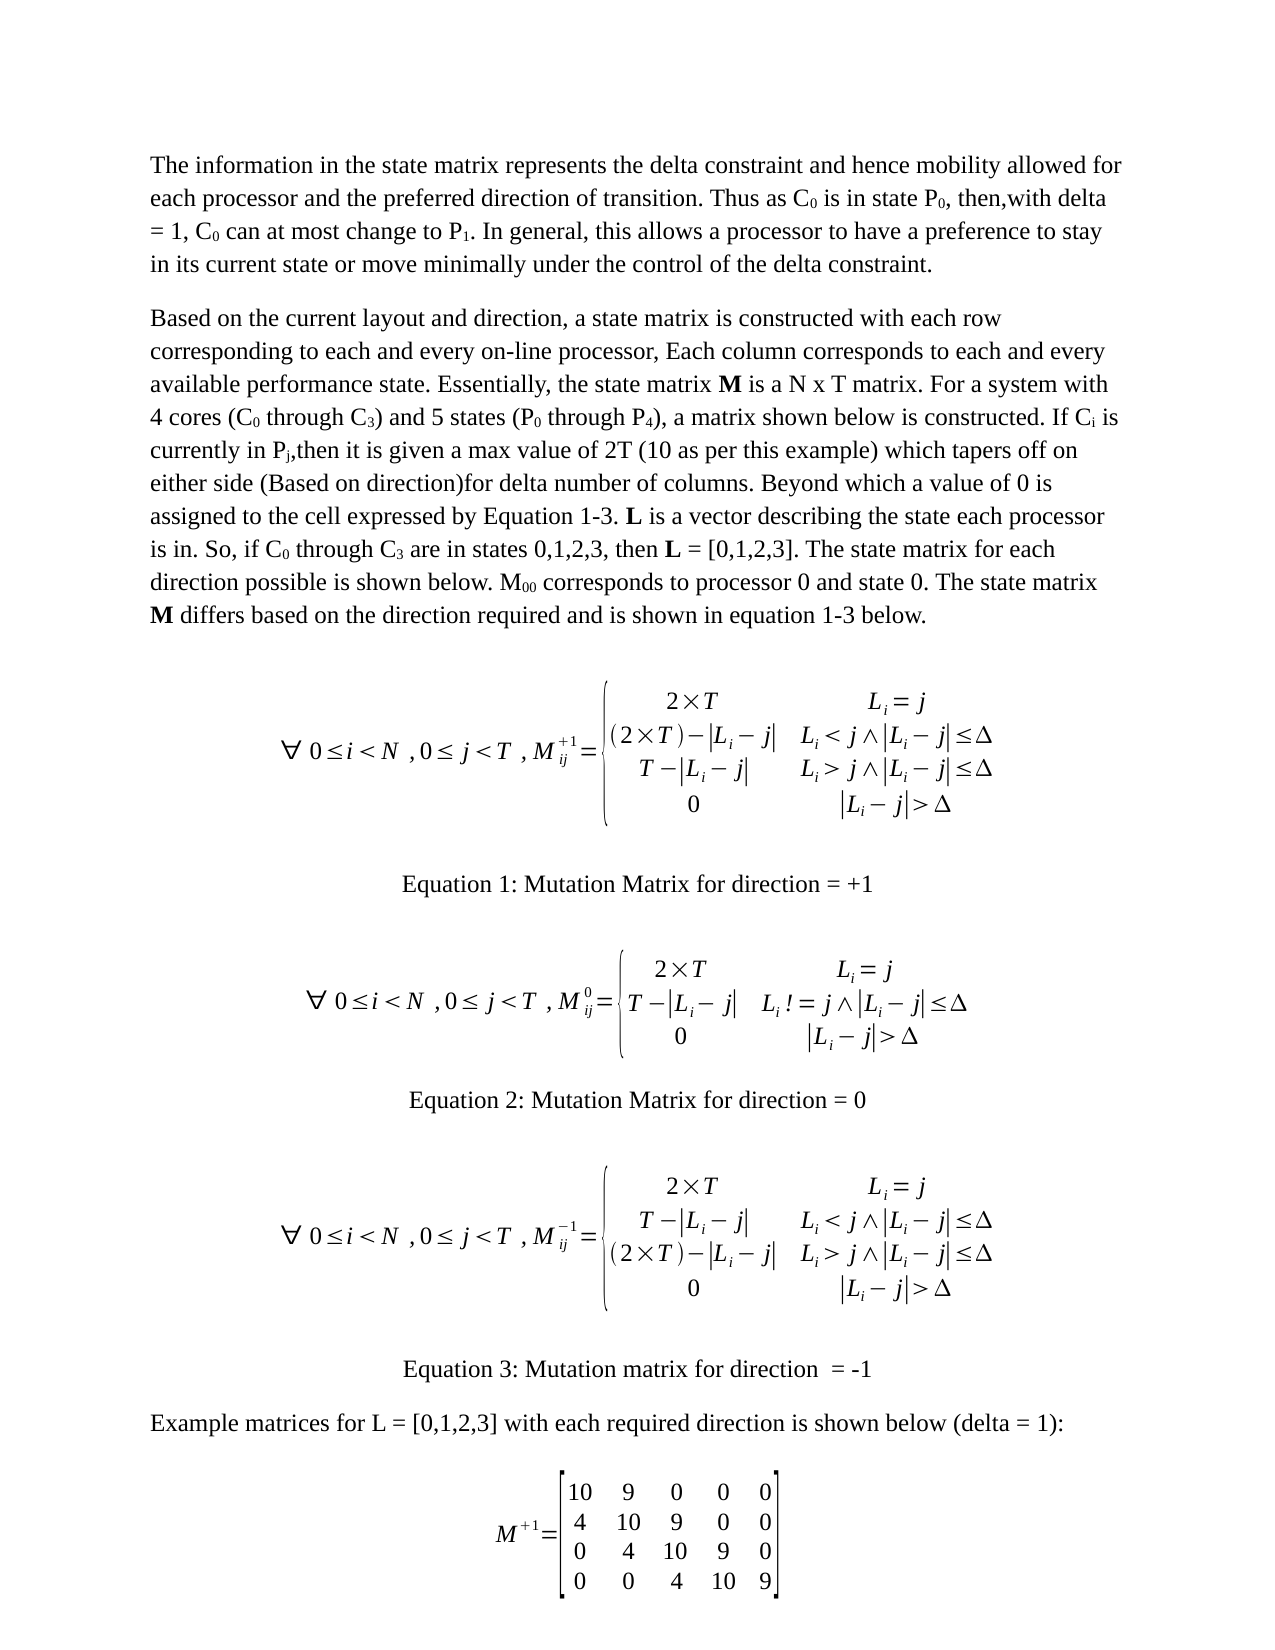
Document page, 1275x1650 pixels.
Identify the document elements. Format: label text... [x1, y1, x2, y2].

text Equation 1: Mutation Matrix for direction = +1 [150, 869, 1125, 898]
text Equation 3: Mutation matrix for direction = -1 [150, 1354, 1125, 1383]
text The information in the state matrix represents the delta constraint and hence mobility allowed for each processor and the preferred direction of transition. Thus as C0 is in state P0, then,with delta = 1, C0 can at most change to P1. In general, this allows a processor to have a preference to stay in its current state or move minimally under the control of the delta constraint. [150, 150, 1125, 278]
text Equation 2: Mutation Matrix for direction = 0 [150, 1085, 1125, 1113]
text Example matrices for L = [0,1,2,3] with each required direction is shown below (delta = 1): [150, 1408, 1125, 1437]
text Based on the current layout and direction, a state matrix is constructed with each row corresponding to each and every on-line processor, Each column corresponds to each and every available performance state. Essentially, the state matrix M is a N x T matrix. For a system with 4 cores (C0 through C3) and 5 states (P0 through P4), a matrix shown below is constructed. If Ci is currently in Pj,then it is given a max value of 2T (10 as per this example) which tapers off on either side (Based on direction)for delta number of columns. Beyond which a value of 0 is assigned to the cell expressed by Equation 1-3. L is a vector describing the state each processor is in. So, if C0 through C3 are in states 0,1,2,3, then L = [0,1,2,3]. The state matrix for each direction possible is shown below. M00 corresponds to processor 0 and state 0. The state matrix M differs based on the direction required and is shown in equation 1-3 below. [150, 303, 1125, 629]
